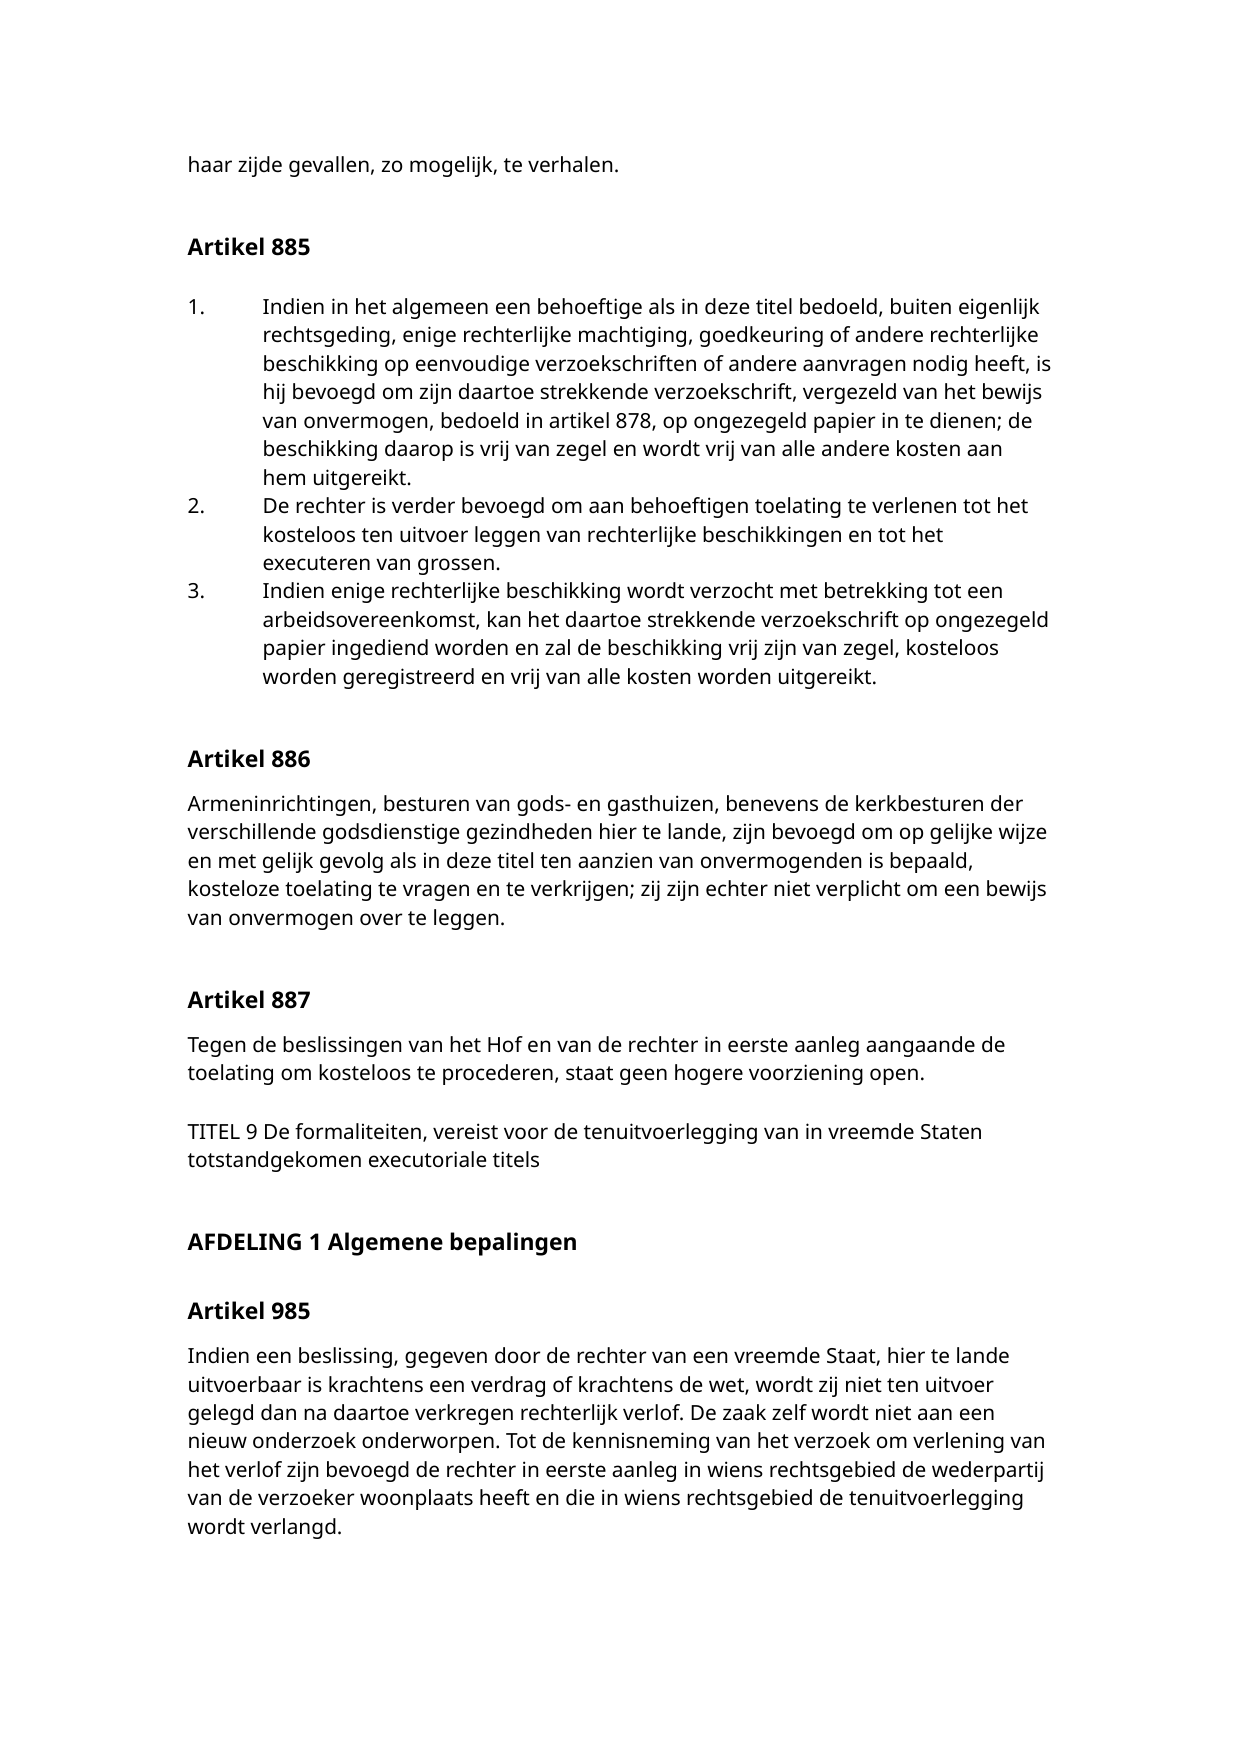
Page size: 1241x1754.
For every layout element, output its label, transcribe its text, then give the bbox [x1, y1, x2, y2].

text Tegen de beslissingen van het Hof en van de rechter in eerste aanleg aangaande de toelating om kosteloos te procederen, staat geen hogere voorziening open. [187, 1030, 1053, 1087]
list Indien in het algemeen een behoeftige als in deze titel bedoeld, buiten eigenlijk rechtsgeding, enige rechterlijke machtiging, goedkeuring of andere rechterlijke beschikking op eenvoudige verzoekschriften of andere aanvragen nodig heeft, is hij bevoegd om zijn daartoe strekkende verzoekschrift, vergezeld van het bewijs van onvermogen, bedoeld in artikel 878, op ongezegeld papier in te dienen; de beschikking daarop is vrij van zegel en wordt vrij van alle andere kosten aan hem uitgereikt. [187, 292, 1053, 491]
list Indien enige rechterlijke beschikking wordt verzocht met betrekking tot een arbeidsovereenkomst, kan het daartoe strekkende verzoekschrift op ongezegeld papier ingediend worden en zal de beschikking vrij zijn van zegel, kosteloos worden geregistreerd en vrij van alle kosten worden uitgereikt. [187, 577, 1053, 690]
subtitle Artikel 885 [187, 231, 1053, 262]
subtitle Artikel 985 [187, 1295, 1053, 1326]
subtitle AFDELING 1 Algemene bepalingen [187, 1226, 1053, 1257]
text Indien een beslissing, gegeven door de rechter van een vreemde Staat, hier te lande uitvoerbaar is krachtens een verdrag of krachtens de wet, wordt zij niet ten uitvoer gelegd dan na daartoe verkregen rechterlijk verlof. De zaak zelf wordt niet aan een nieuw onderzoek onderworpen. Tot de kennisneming van het verzoek om verlening van het verlof zijn bevoegd de rechter in eerste aanleg in wiens rechtsgebied de wederpartij van de verzoeker woonplaats heeft en die in wiens rechtsgebied de tenuitvoerlegging wordt verlangd. [187, 1341, 1053, 1540]
subtitle Artikel 887 [187, 984, 1053, 1015]
text Armeninrichtingen, besturen van gods- en gasthuizen, benevens de kerkbesturen der verschillende godsdienstige gezindheden hier te lande, zijn bevoegd om op gelijke wijze en met gelijk gevolg als in deze titel ten aanzien van onvermogenden is bepaald, kosteloze toelating te vragen en te verkrijgen; zij zijn echter niet verplicht om een bewijs van onvermogen over te leggen. [187, 789, 1053, 931]
text haar zijde gevallen, zo mogelijk, te verhalen. [187, 150, 1053, 178]
list De rechter is verder bevoegd om aan behoeftigen toelating te verlenen tot het kosteloos ten uitvoer leggen van rechterlijke beschikkingen en tot het executeren van grossen. [187, 491, 1053, 577]
subtitle Artikel 886 [187, 743, 1053, 774]
subtitle TITEL 9 De formaliteiten, vereist voor de tenuitvoerlegging van in vreemde Staten totstandgekomen executoriale titels [187, 1117, 1053, 1174]
